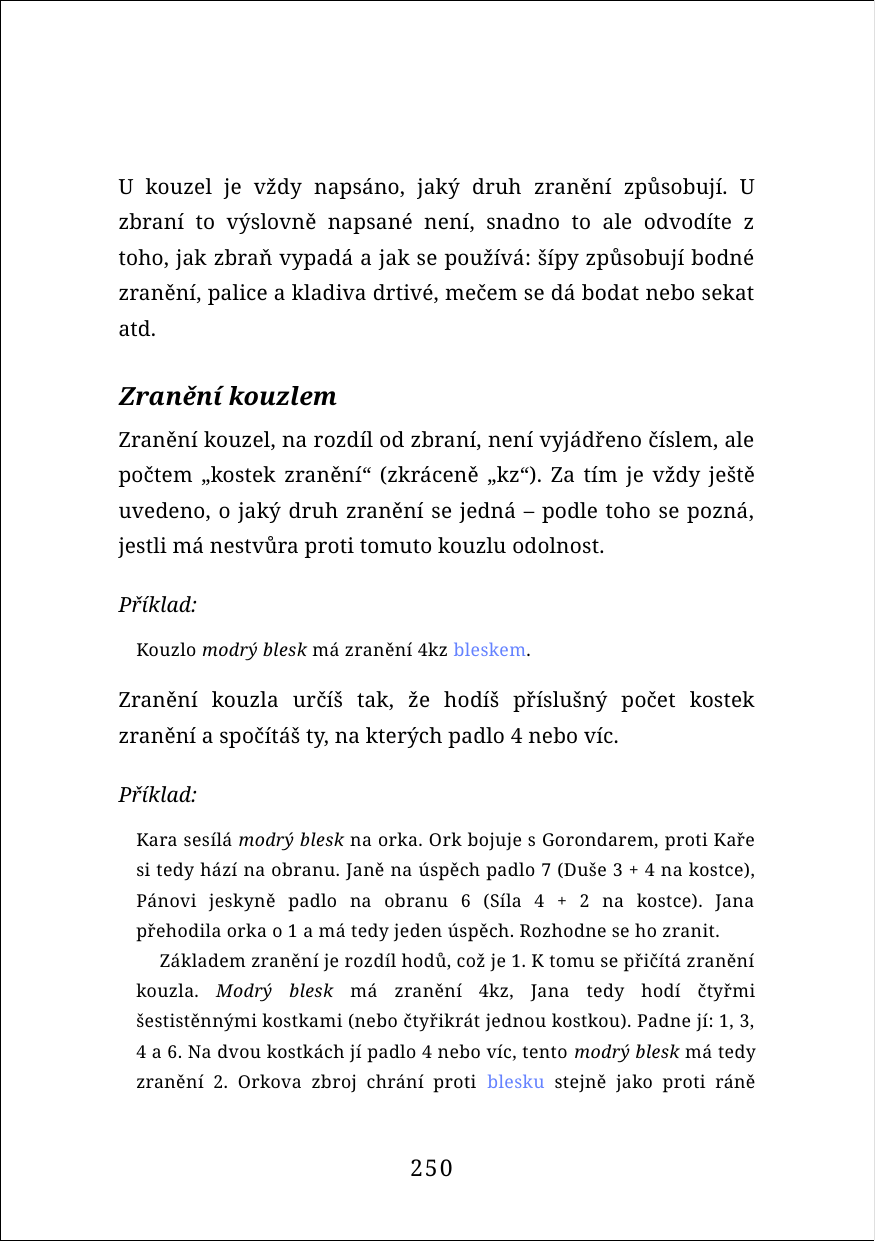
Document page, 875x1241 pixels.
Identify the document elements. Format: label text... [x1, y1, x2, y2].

text U kouzel je vždy napsáno, jaký druh zranění způsobují. U zbraní to výslovně napsané není, snadno to ale odvodíte z toho, jak zbraň vypadá a jak se používá: šípy způsobují bodné zranění, palice a kladiva drtivé, mečem se dá bodat nebo sekat atd. [118, 172, 756, 342]
text Kara sesílá modrý blesk na orka. Ork bojuje s Gorondarem, proti Kaře si tedy hází na obranu. Janě na úspěch padlo 7 (Duše 3 + 4 na kostce), Pánovi jeskyně padlo na obranu 6 (Síla 4 + 2 na kostce). Jana přehodila orka o 1 a má tedy jeden úspěch. Rozhodne se ho zranit. Základem zranění je rozdíl hodů, což je 1. K tomu se přičítá zranění kouzla. Modrý blesk má zranění 4kz, Jana tedy hodí čtyřmi šestistěnnými kostkami (nebo čtyřikrát jednou kostkou). Padne jí: 1, 3, 4 a 6. Na dvou kostkách jí padlo 4 nebo víc, tento modrý blesk má tedy zranění 2. Orkova zbroj chrání proti blesku stejně jako proti ráně [136, 828, 756, 1093]
text Kouzlo modrý blesk má zranění 4kz bleskem. [136, 638, 756, 662]
text Příklad: [118, 780, 756, 809]
text Příklad: [118, 590, 756, 619]
text Zranění kouzla určíš tak, že hodíš příslušný počet kostek zranění a spočítáš ty, na kterých padlo 4 nebo víc. [118, 686, 756, 749]
subtitle Zranění kouzlem [118, 379, 756, 413]
text Zranění kouzel, na rozdíl od zbraní, není vyjádřeno číslem, ale počtem „kostek zranění“ (zkráceně „kz“). Za tím je vždy ještě uvedeno, o jaký druh zranění se jedná – podle toho se pozná, jestli má nestvůra proti tomuto kouzlu odolnost. [118, 425, 756, 560]
